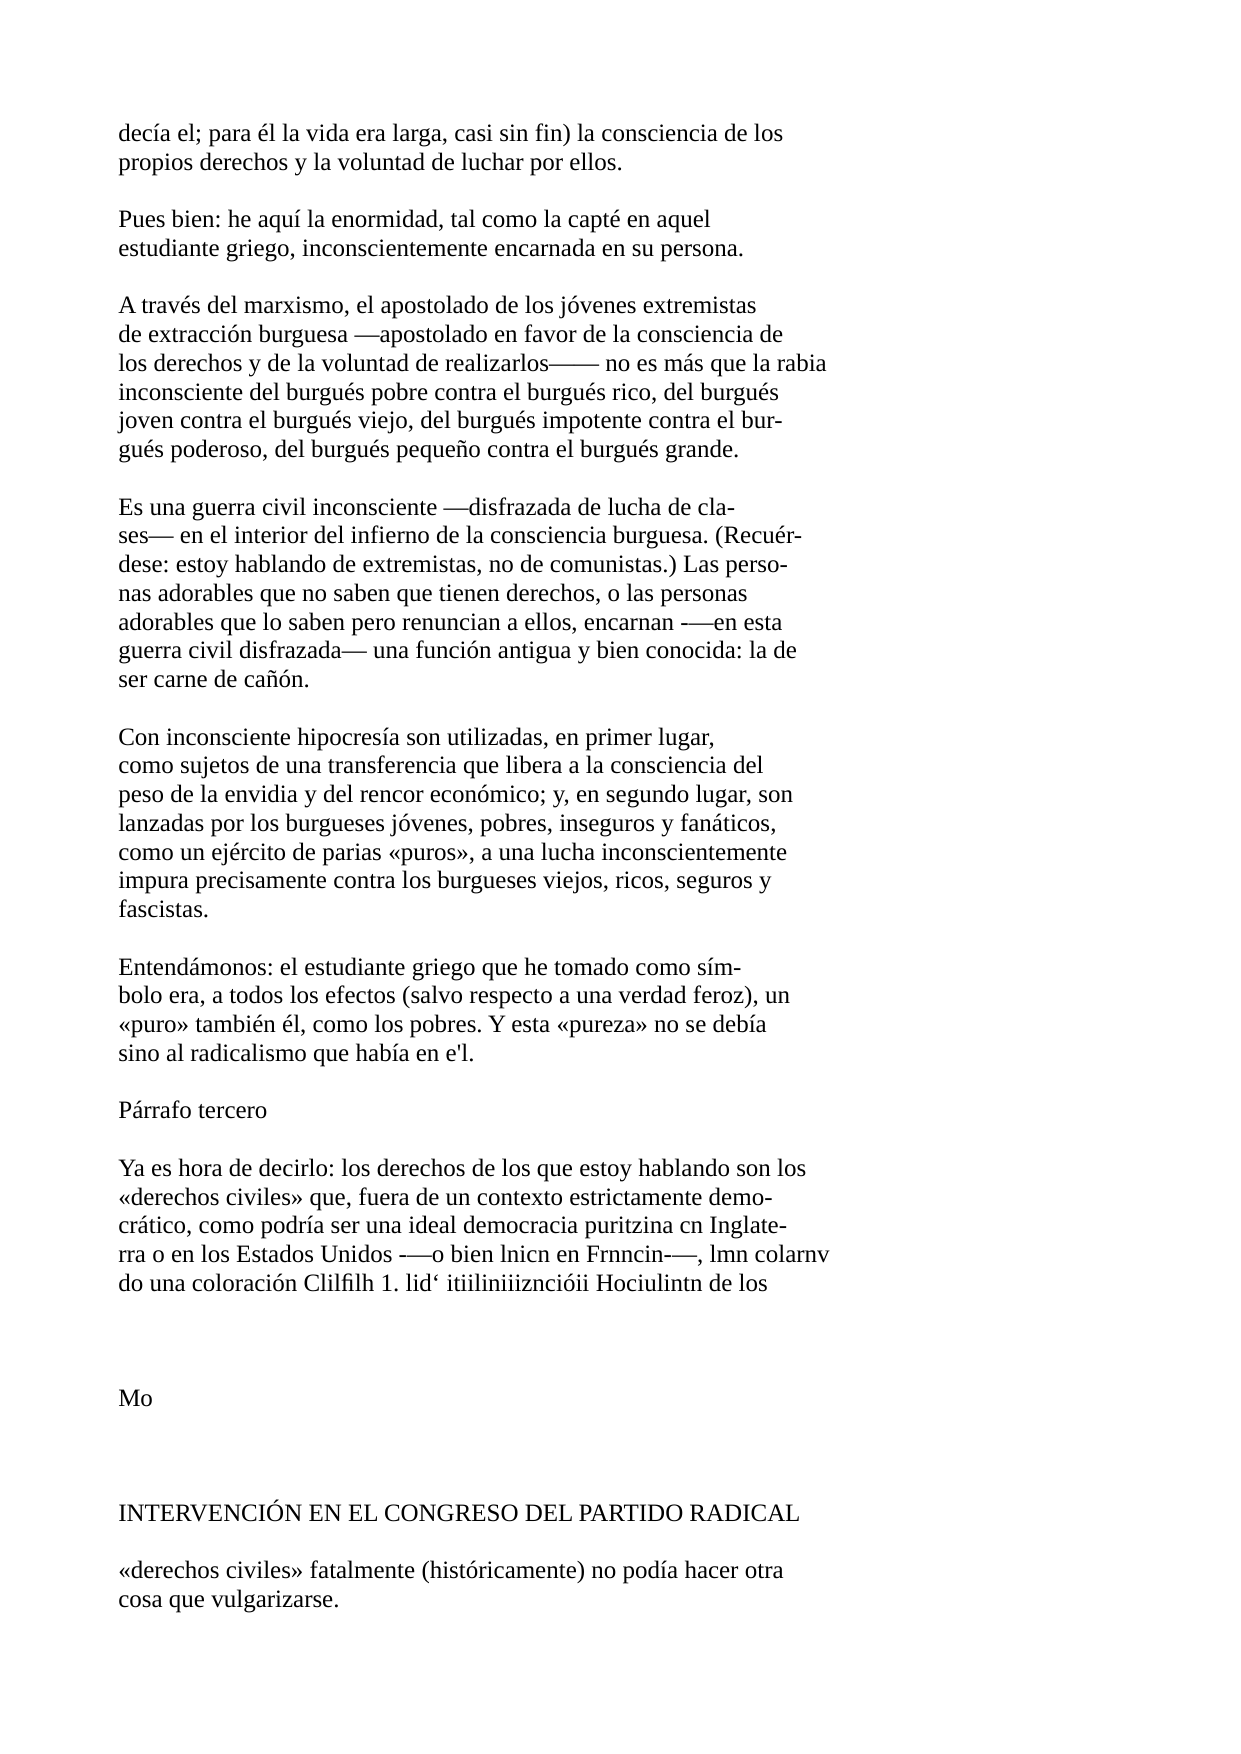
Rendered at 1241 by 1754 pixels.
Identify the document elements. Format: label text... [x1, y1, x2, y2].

text Ya es hora de decirlo: los derechos de los que estoy hablando son los [118, 1153, 1122, 1182]
text ses— en el interior del infierno de la consciencia burguesa. (Recuér- [118, 521, 1122, 549]
text sino al radicalismo que había en e'l. [118, 1038, 1122, 1067]
text estudiante griego, inconscientemente encarnada en su persona. [118, 233, 1122, 262]
text Es una guerra civil inconsciente —disfrazada de lucha de cla- [118, 492, 1122, 521]
text adorables que lo saben pero renuncian a ellos, encarnan -—en esta [118, 607, 1122, 636]
text dese: estoy hablando de extremistas, no de comunistas.) Las perso- [118, 549, 1122, 578]
text nas adorables que no saben que tienen derechos, o las personas [118, 578, 1122, 607]
text como sujetos de una transferencia que libera a la consciencia del [118, 751, 1122, 779]
text «derechos civiles» que, fuera de un contexto estrictamente demo- [118, 1182, 1122, 1211]
text rra o en los Estados Unidos -—o bien lnicn en Frnncin-—, lmn colarnv [118, 1239, 1122, 1268]
text «derechos civiles» fatalmente (históricamente) no podía hacer otra [118, 1556, 1122, 1584]
text bolo era, a todos los efectos (salvo respecto a una verdad feroz), un [118, 981, 1122, 1009]
text lanzadas por los burgueses jóvenes, pobres, inseguros y fanáticos, [118, 808, 1122, 837]
text guerra civil disfrazada— una función antigua y bien conocida: la de [118, 636, 1122, 664]
text «puro» también él, como los pobres. Y esta «pureza» no se debía [118, 1009, 1122, 1038]
text de extracción burguesa —apostolado en favor de la consciencia de [118, 319, 1122, 348]
text cosa que vulgarizarse. [118, 1584, 1122, 1613]
text Con inconsciente hipocresía son utilizadas, en primer lugar, [118, 722, 1122, 751]
text crático, como podría ser una ideal democracia puritzina cn Inglate- [118, 1211, 1122, 1239]
text inconsciente del burgués pobre contra el burgués rico, del burgués [118, 377, 1122, 406]
text peso de la envidia y del rencor económico; y, en segundo lugar, son [118, 779, 1122, 808]
text los derechos y de la voluntad de realizarlos—— no es más que la rabia [118, 348, 1122, 377]
text como un ejército de parias «puros», a una lucha inconscientemente [118, 837, 1122, 866]
text Párrafo tercero [118, 1096, 1122, 1124]
text propios derechos y la voluntad de luchar por ellos. [118, 147, 1122, 176]
text gués poderoso, del burgués pequeño contra el burgués grande. [118, 434, 1122, 463]
text A través del marxismo, el apostolado de los jóvenes extremistas [118, 291, 1122, 319]
text decía el; para él la vida era larga, casi sin fin) la consciencia de los [118, 118, 1122, 147]
text INTERVENCIÓN EN EL CONGRESO DEL PARTIDO RADICAL [118, 1498, 1122, 1527]
text Mo [118, 1383, 1122, 1412]
text impura precisamente contra los burgueses viejos, ricos, seguros y [118, 866, 1122, 894]
text do una coloración Clilﬁlh 1. lid‘ itiiliniiizncióii Hociulintn de los [118, 1268, 1122, 1297]
text joven contra el burgués viejo, del burgués impotente contra el bur- [118, 406, 1122, 434]
text ser carne de cañón. [118, 664, 1122, 693]
text fascistas. [118, 894, 1122, 923]
text Entendámonos: el estudiante griego que he tomado como sím- [118, 952, 1122, 981]
text Pues bien: he aquí la enormidad, tal como la capté en aquel [118, 204, 1122, 233]
